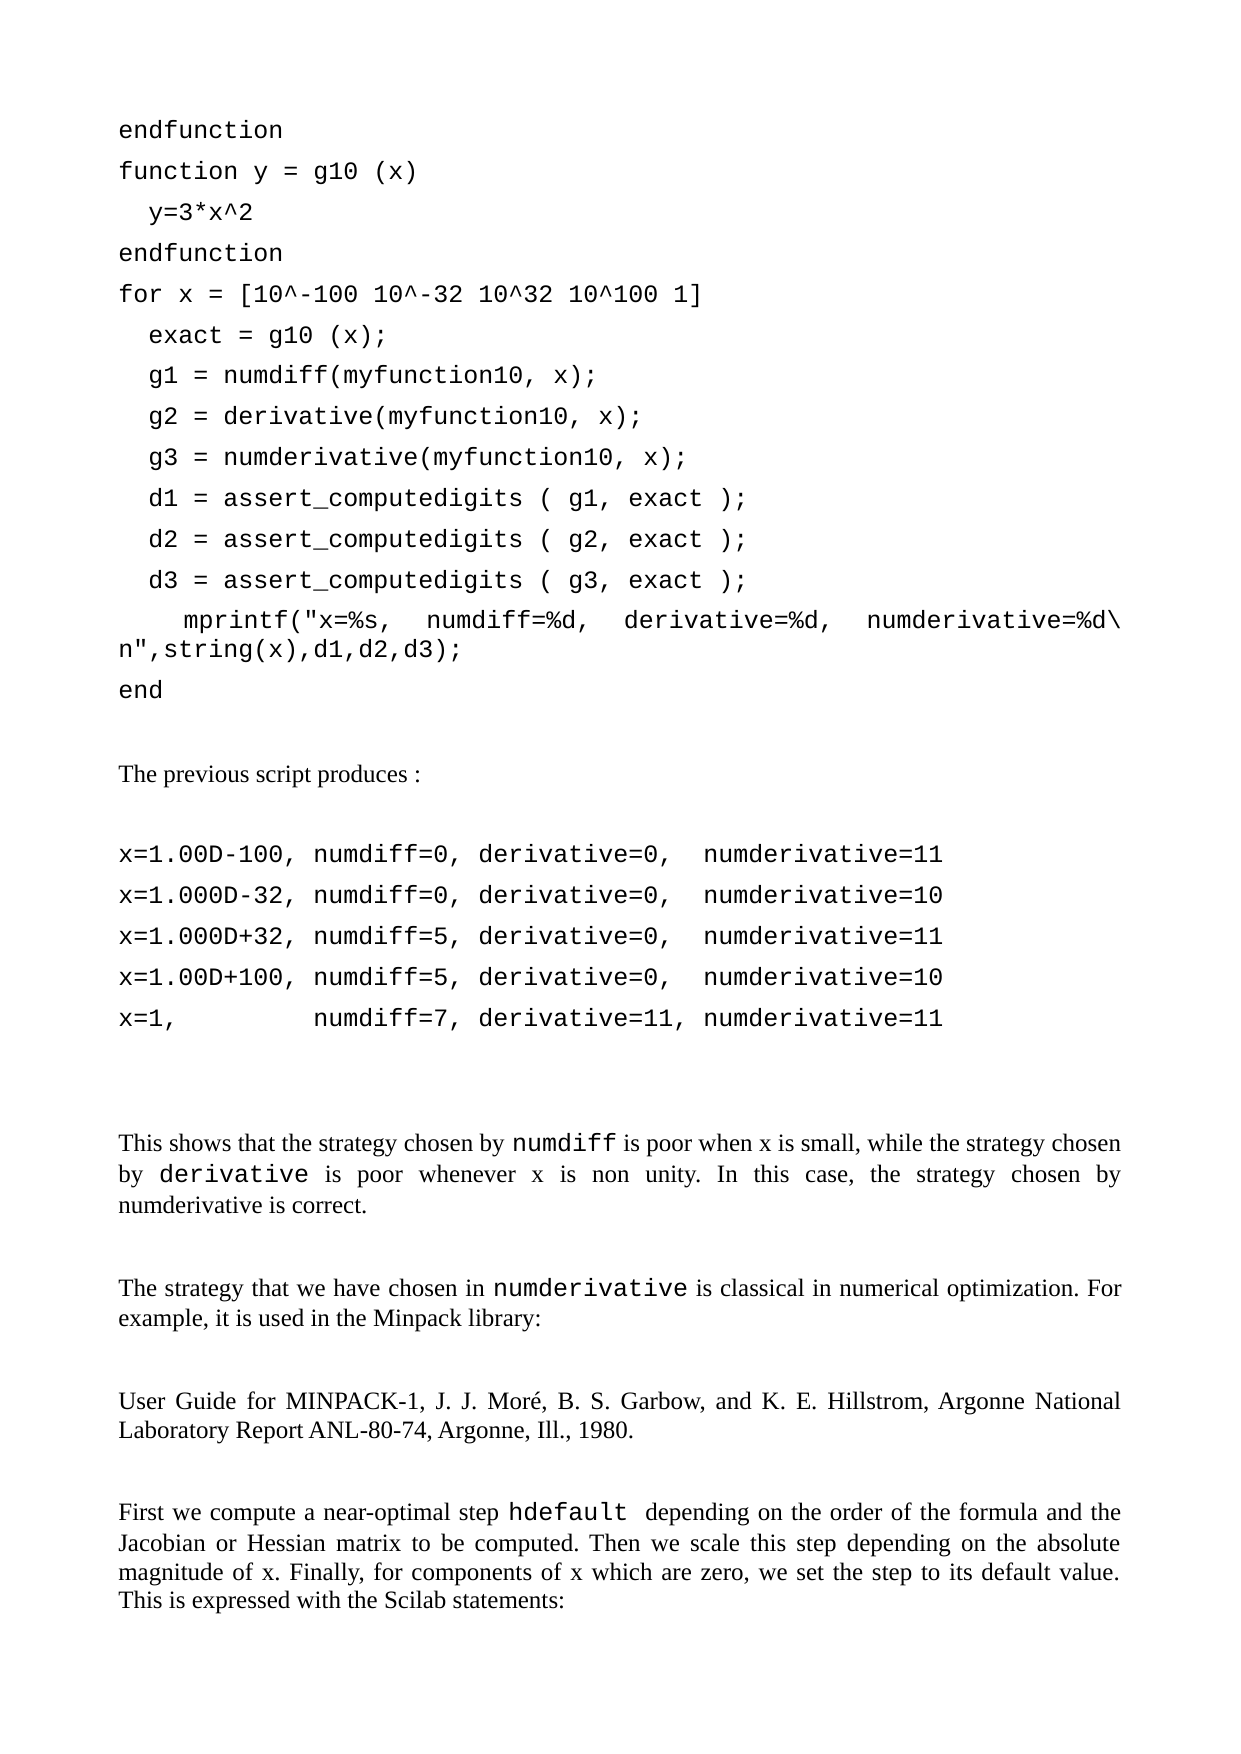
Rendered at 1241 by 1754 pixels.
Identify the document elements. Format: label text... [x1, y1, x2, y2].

text g3 = numderivative(myfunction10, x); [118, 445, 1122, 473]
text mprintf("x=%s, numdiff=%d, derivative=%d, numderivative=%d\n",string(x),d1,d2,d3); [118, 608, 1122, 665]
text The strategy that we have chosen in numderivative is classical in numerical optimization. For example, it is used in the Minpack library: [118, 1273, 1122, 1332]
text x=1.00D-100, numdiff=0, derivative=0, numderivative=11 [118, 842, 1122, 870]
text x=1.000D-32, numdiff=0, derivative=0, numderivative=10 [118, 883, 1122, 911]
text d1 = assert_computedigits ( g1, exact ); [118, 486, 1122, 514]
text g1 = numdiff(myfunction10, x); [118, 363, 1122, 391]
text g2 = derivative(myfunction10, x); [118, 404, 1122, 432]
text endfunction [118, 118, 1122, 146]
text d3 = assert_computedigits ( g3, exact ); [118, 567, 1122, 596]
text First we compute a near-optimal step hdefault depending on the order of the formula and the Jacobian or Hessian matrix to be computed. Then we scale this step depending on the absolute magnitude of x. Finally, for components of x which are zero, we set the step to its default value. This is expressed with the Scilab statements: [118, 1497, 1122, 1614]
text x=1.000D+32, numdiff=5, derivative=0, numderivative=11 [118, 923, 1122, 952]
text x=1.00D+100, numdiff=5, derivative=0, numderivative=10 [118, 964, 1122, 993]
text for x = [10^-100 10^-32 10^32 10^100 1] [118, 281, 1122, 310]
text end [118, 677, 1122, 706]
text User Guide for MINPACK-1, J. J. Moré, B. S. Garbow, and K. E. Hillstrom, Argonne National Laboratory Report ANL-80-74, Argonne, Ill., 1980. [118, 1386, 1122, 1443]
text The previous script produces : [118, 759, 1122, 788]
text exact = g10 (x); [118, 322, 1122, 351]
text function y = g10 (x) [118, 159, 1122, 187]
text This shows that the strategy chosen by numdiff is poor when x is small, while the strategy chosen by derivative is poor whenever x is non unity. In this case, the strategy chosen by numderivative is correct. [118, 1128, 1122, 1219]
text x=1, numdiff=7, derivative=11, numderivative=11 [118, 1005, 1122, 1033]
text endfunction [118, 241, 1122, 269]
text y=3*x^2 [118, 200, 1122, 228]
text d2 = assert_computedigits ( g2, exact ); [118, 526, 1122, 555]
